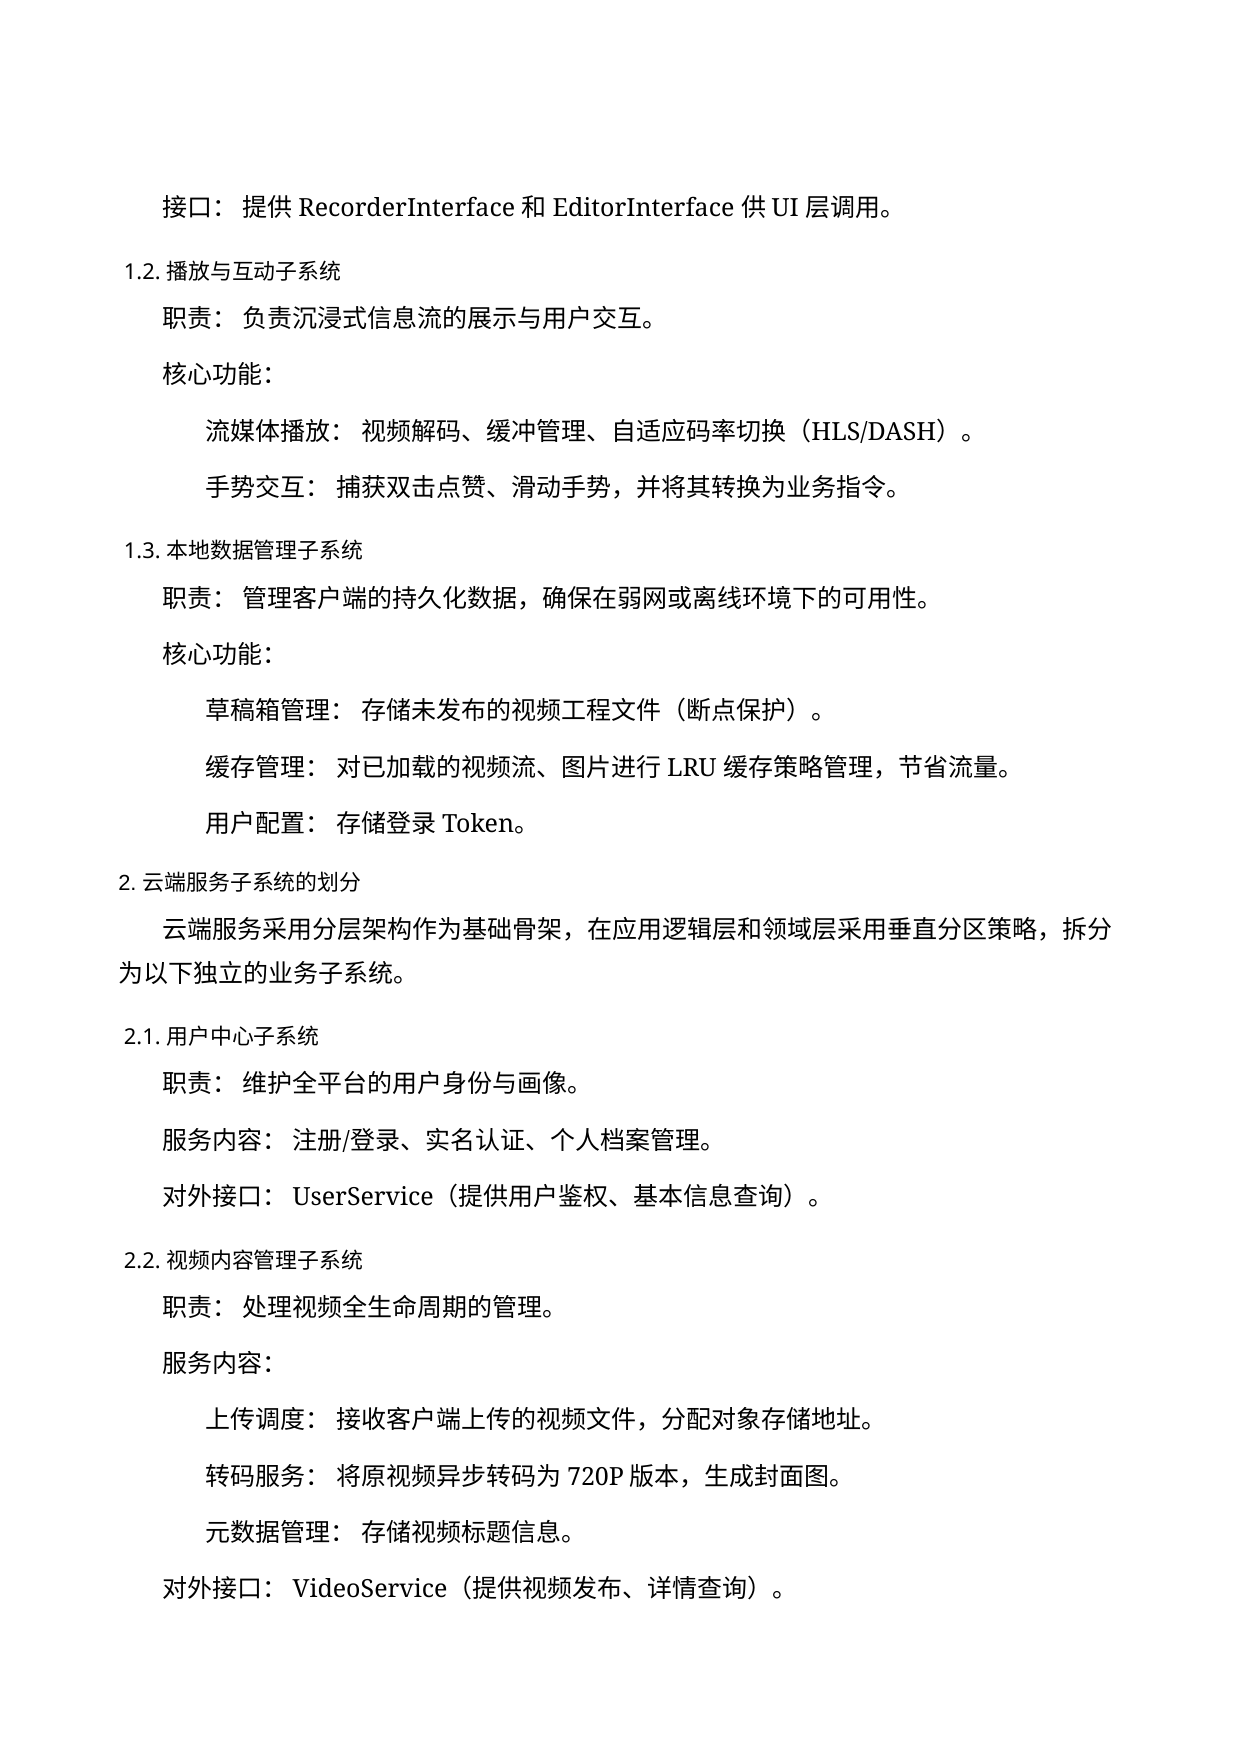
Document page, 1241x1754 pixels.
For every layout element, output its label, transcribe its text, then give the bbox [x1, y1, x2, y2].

text 核心功能： [118, 355, 1122, 391]
text 核心功能： [118, 634, 1122, 671]
text 流媒体播放： 视频解码、缓冲管理、自适应码率切换（HLS/DASH）。 [118, 411, 1122, 447]
text 职责： 处理视频全生命周期的管理。 [118, 1287, 1122, 1323]
subtitle 用户中心子系统 [118, 1019, 1122, 1051]
subtitle 播放与互动子系统 [118, 254, 1122, 286]
text 职责： 维护全平台的用户身份与画像。 [118, 1064, 1122, 1100]
subtitle 云端服务子系统的划分 [118, 865, 1122, 897]
text 服务内容： [118, 1343, 1122, 1380]
text 云端服务采用分层架构作为基础骨架，在应用逻辑层和领域层采用垂直分区策略，拆分为以下独立的业务子系统。 [118, 909, 1122, 989]
text 对外接口： UserService（提供用户鉴权、基本信息查询）。 [118, 1176, 1122, 1213]
text 接口： 提供 RecorderInterface 和 EditorInterface 供 UI 层调用。 [118, 188, 1122, 224]
text 草稿箱管理： 存储未发布的视频工程文件（断点保护）。 [118, 691, 1122, 727]
text 上传调度： 接收客户端上传的视频文件，分配对象存储地址。 [118, 1400, 1122, 1436]
subtitle 本地数据管理子系统 [118, 533, 1122, 565]
text 职责： 管理客户端的持久化数据，确保在弱网或离线环境下的可用性。 [118, 578, 1122, 614]
text 手势交互： 捕获双击点赞、滑动手势，并将其转换为业务指令。 [118, 467, 1122, 504]
text 转码服务： 将原视频异步转码为 720P版本，生成封面图。 [118, 1456, 1122, 1492]
text 职责： 负责沉浸式信息流的展示与用户交互。 [118, 298, 1122, 334]
text 缓存管理： 对已加载的视频流、图片进行 LRU 缓存策略管理，节省流量。 [118, 747, 1122, 783]
text 服务内容： 注册/登录、实名认证、个人档案管理。 [118, 1120, 1122, 1156]
text 元数据管理： 存储视频标题信息。 [118, 1513, 1122, 1549]
text 用户配置： 存储登录 Token。 [118, 803, 1122, 840]
subtitle 视频内容管理子系统 [118, 1243, 1122, 1274]
text 对外接口： VideoService（提供视频发布、详情查询）。 [118, 1569, 1122, 1605]
